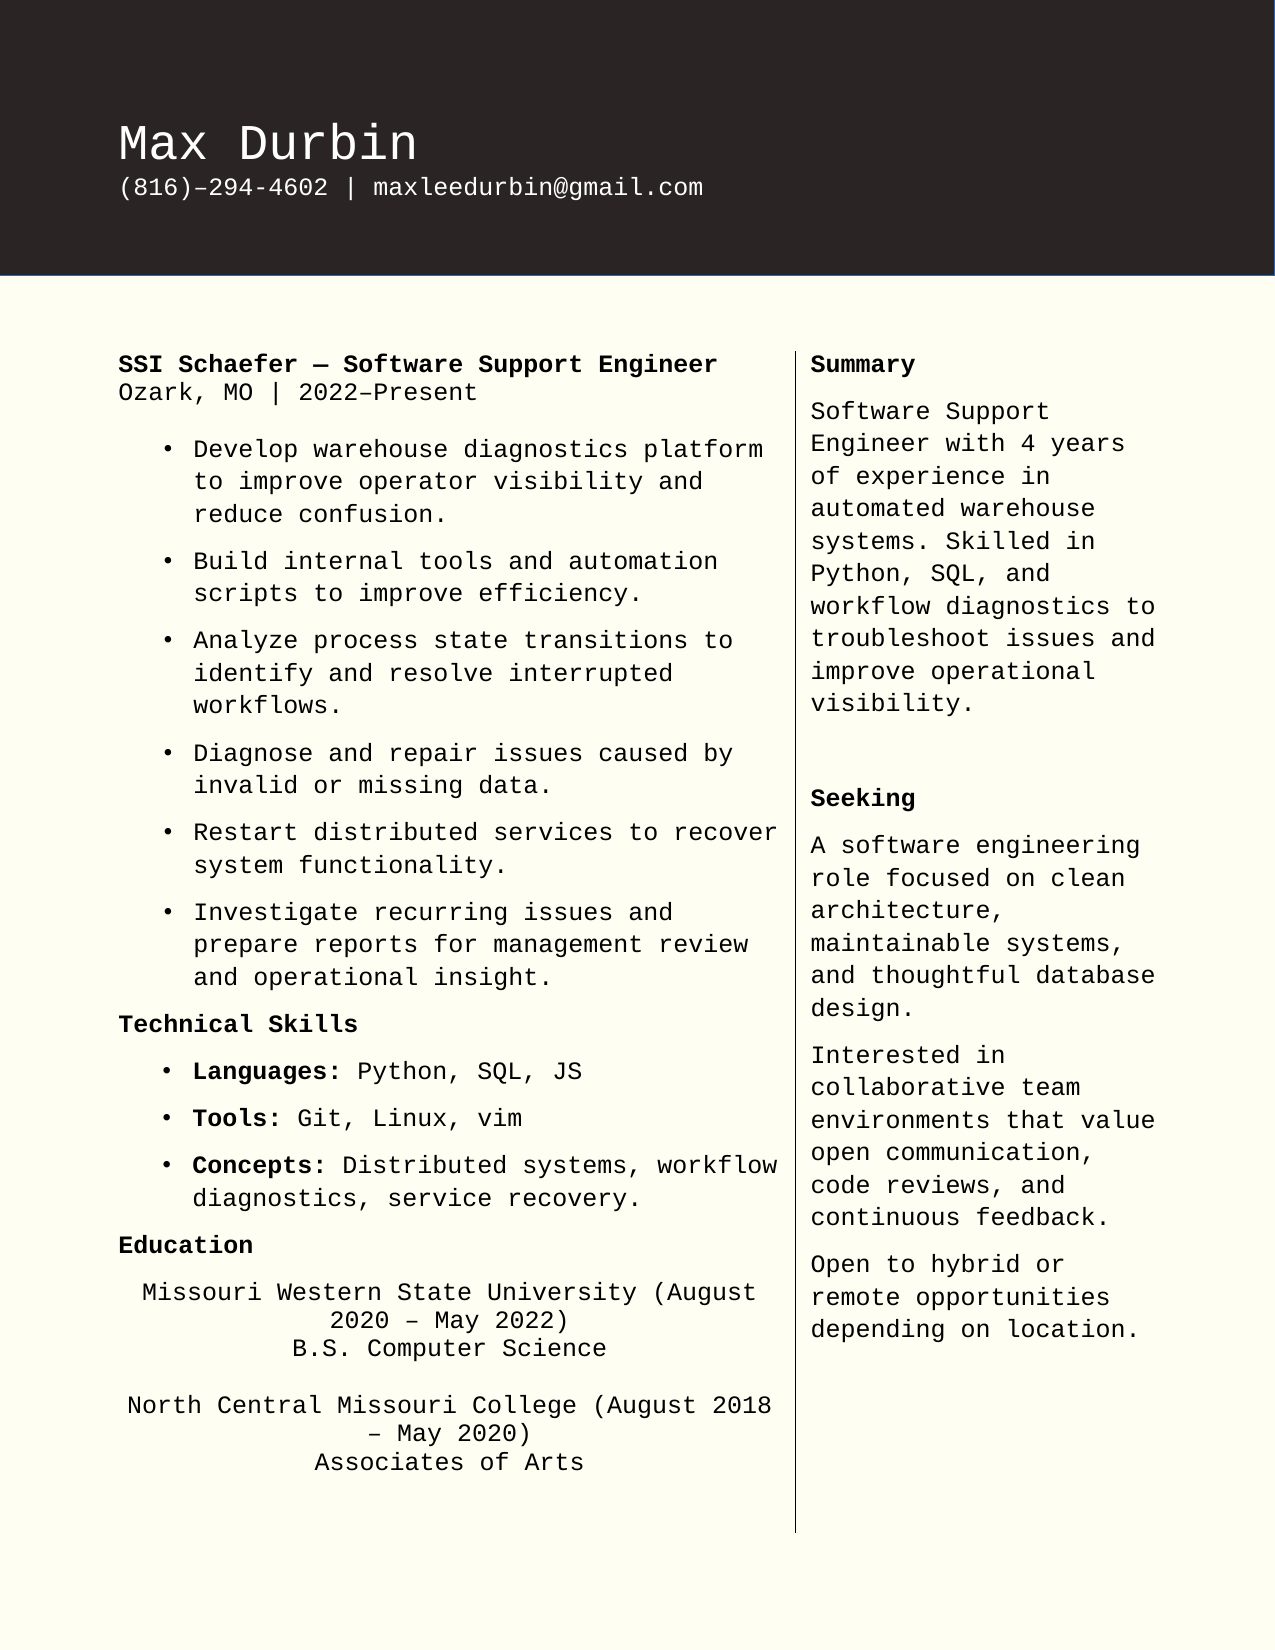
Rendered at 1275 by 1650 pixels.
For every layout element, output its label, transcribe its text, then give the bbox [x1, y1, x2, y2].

text Software Support Engineer with 4 years of experience in automated warehouse systems. Skilled in Python, SQL, and workflow diagnostics to troubleshoot issues and improve operational visibility. [810, 398, 1157, 719]
list Diagnose and repair issues caused by invalid or missing data. [164, 740, 780, 801]
list Investigate recurring issues and prepare reports for management review and operational insight. [164, 899, 780, 993]
text Seeking [810, 786, 1157, 814]
list Build internal tools and automation scripts to improve efficiency. [164, 548, 780, 609]
list Restart distributed services to recover system functionality. [164, 820, 780, 881]
list Tools: Git, Linux, vim [162, 1106, 780, 1134]
text B.S. Computer Science [118, 1336, 780, 1364]
text SSI Schaefer — Software Support Engineer Ozark, MO | 2022–Present [118, 351, 780, 408]
text Education [118, 1232, 780, 1261]
text Technical Skills [118, 1011, 780, 1040]
list Languages: Python, SQL, JS [162, 1058, 780, 1087]
text North Central Missouri College (August 2018 – May 2020) [118, 1393, 780, 1449]
list Develop warehouse diagnostics platform to improve operator visibility and reduce confusion. [164, 436, 780, 530]
text Summary [810, 351, 1157, 380]
text Open to hybrid or remote opportunities depending on location. [810, 1252, 1157, 1345]
list Concepts: Distributed systems, workflow diagnostics, service recovery. [162, 1153, 780, 1213]
text Missouri Western State University (August 2020 – May 2022) [118, 1279, 780, 1336]
text A software engineering role focused on clean architecture, maintainable systems, and thoughtful database design. [810, 833, 1157, 1024]
text Associates of Arts [118, 1449, 780, 1478]
list Analyze process state transitions to identify and resolve interrupted workflows. [164, 628, 780, 721]
text Interested in collaborative team environments that value open communication, code reviews, and continuous feedback. [810, 1042, 1157, 1233]
